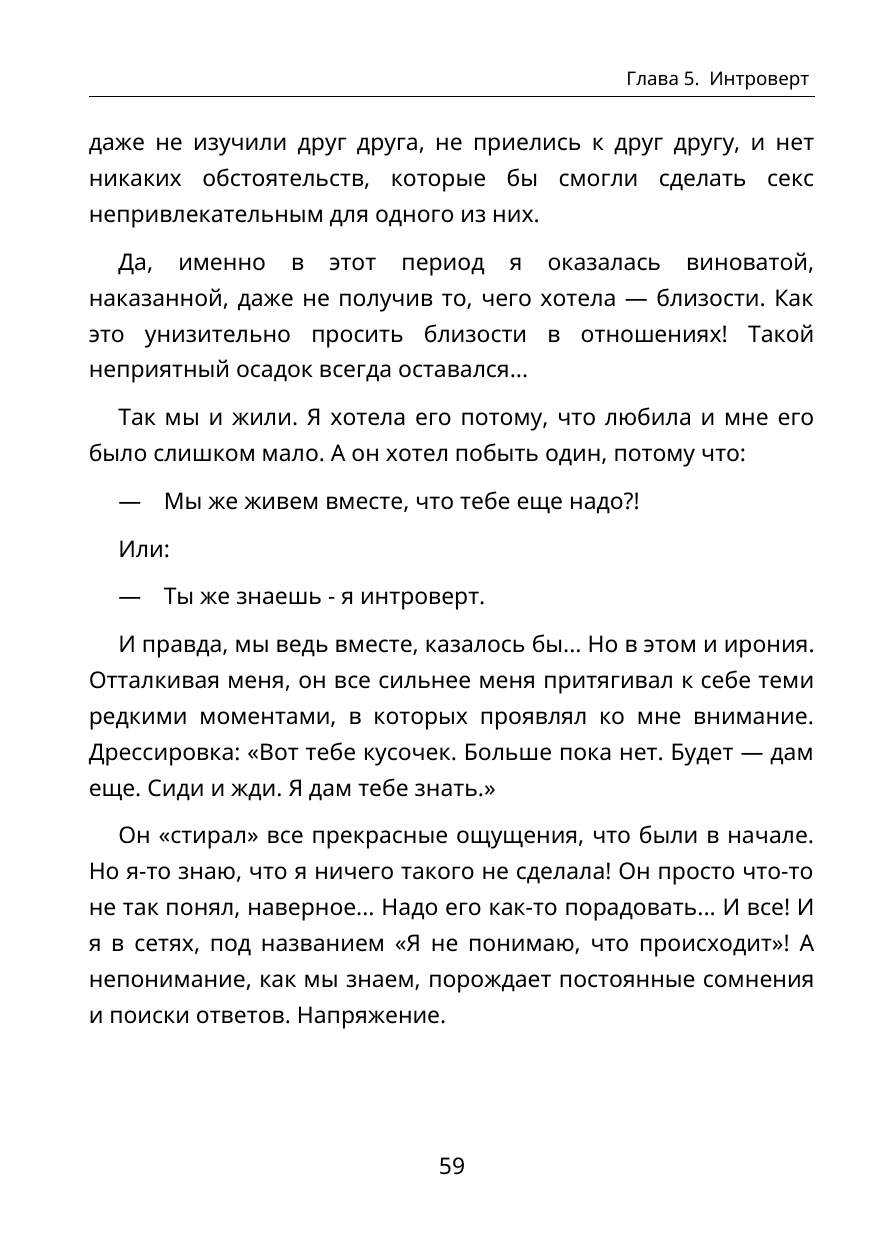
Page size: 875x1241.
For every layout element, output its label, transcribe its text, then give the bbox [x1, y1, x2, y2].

list Мы же живем вместе, что тебе еще надо?! [88, 485, 815, 516]
list Ты же знаешь - я интроверт. [88, 580, 815, 611]
text Или: [88, 532, 815, 564]
text Он «стирал» все прекрасные ощущения, что были в начале. Но я-то знаю, что я ничего такого не сделала! Он просто что-то не так понял, наверное... Надо его как-то порадовать... И все! И я в сетях, под названием «Я не понимаю, что происходит»! А непонимание, как мы знаем, порождает постоянные сомнения и поиски ответов. Напряжение. [88, 819, 815, 1030]
text даже не изучили друг друга, не приелись к друг другу, и нет никаких обстоятельств, которые бы смогли сделать секс непривлекательным для одного из них. [88, 126, 815, 229]
text И правда, мы ведь вместе, казалось бы... Но в этом и ирония. Отталкивая меня, он все сильнее меня притягивал к себе теми редкими моментами, в которых проявлял ко мне внимание. Дрессировка: «Вот тебе кусочек. Больше пока нет. Будет — дам еще. Сиди и жди. Я дам тебе знать.» [88, 628, 815, 803]
text Так мы и жили. Я хотела его потому, что любила и мне его было слишком мало. А он хотел побыть один, потому что: [88, 401, 815, 468]
text Да, именно в этот период я оказалась виноватой, наказанной, даже не получив то, чего хотела — близости. Как это унизительно просить близости в отношениях! Такой неприятный осадок всегда оставался... [88, 246, 815, 385]
